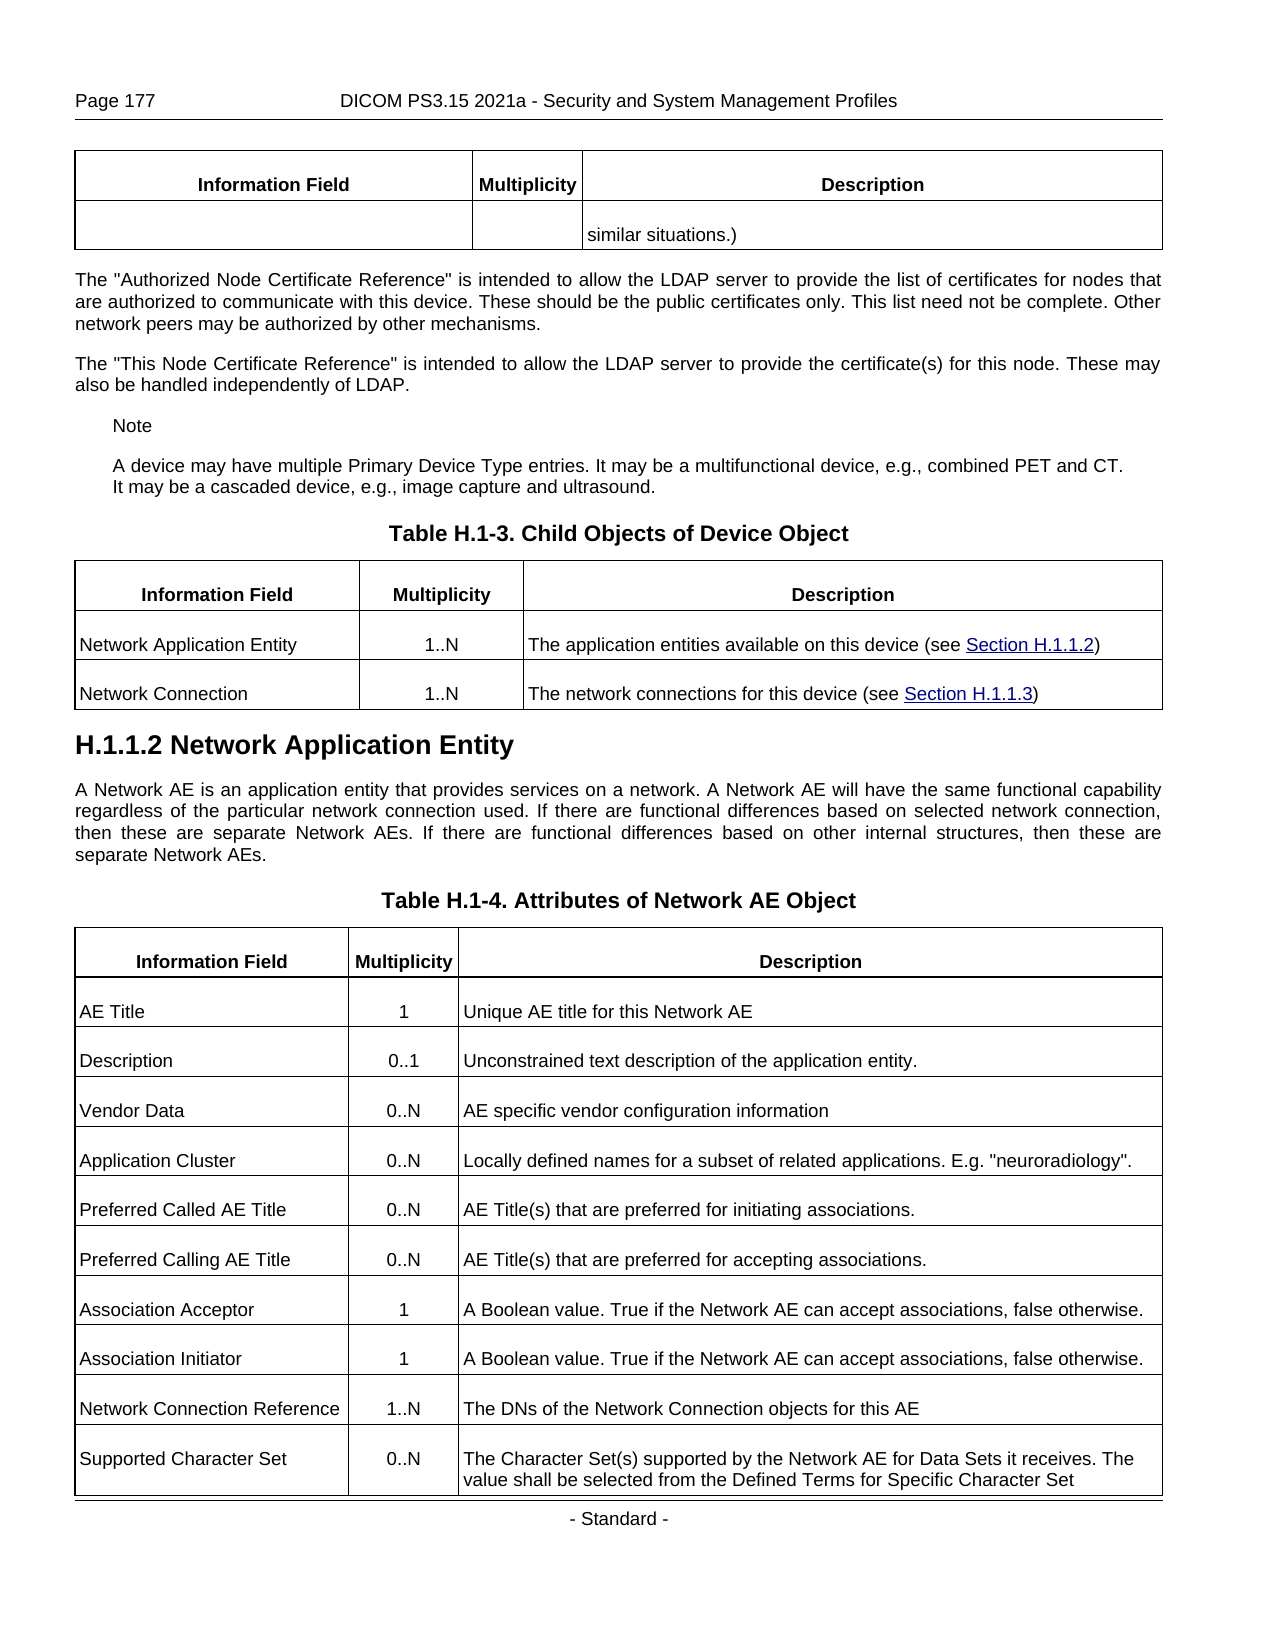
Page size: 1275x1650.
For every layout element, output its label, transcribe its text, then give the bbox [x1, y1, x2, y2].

table_cell A Boolean value. True if the Network AE can accept associations, false otherwise. [459, 1276, 1162, 1324]
table_cell 1 [349, 1325, 458, 1374]
table_cell Locally defined names for a subset of related applications. E.g. "neuroradiology". [459, 1127, 1162, 1175]
table_cell 0..N [349, 1226, 458, 1274]
table_cell 1..N [360, 660, 523, 709]
table_header Description [459, 928, 1162, 976]
table_header Information Field [76, 928, 348, 976]
table_cell AE Title(s) that are preferred for accepting associations. [459, 1226, 1162, 1274]
table_cell 1 [349, 978, 458, 1026]
table_cell Network Connection [76, 660, 359, 709]
table_cell Network Connection Reference [76, 1375, 348, 1424]
text The "This Node Certificate Reference" is intended to allow the LDAP server to provide the certificate(s) for this node. These may also be handled independently of LDAP. [75, 353, 1162, 396]
table_cell AE Title [76, 978, 348, 1026]
table_header Information Field [76, 151, 472, 200]
text A Network AE is an application entity that provides services on a network. A Network AE will have the same functional capability regardless of the particular network connection used. If there are functional differences based on selected network connection, then these are separate Network AEs. If there are functional differences based on other internal structures, then these are separate Network AEs. [75, 779, 1162, 865]
table_header Multiplicity [349, 928, 458, 976]
text Table H.1-4. Attributes of Network AE Object [75, 887, 1162, 913]
table_cell Application Cluster [76, 1127, 348, 1175]
table_cell 1 [349, 1276, 458, 1324]
table_cell The application entities available on this device (see Section H.1.1.2) [524, 611, 1162, 659]
table_cell A Boolean value. True if the Network AE can accept associations, false otherwise. [459, 1325, 1162, 1374]
table_cell 0..N [349, 1425, 458, 1495]
table_header Description [524, 561, 1162, 609]
table_cell AE specific vendor configuration information [459, 1077, 1162, 1126]
table_cell 1..N [349, 1375, 458, 1424]
table_cell [76, 201, 472, 249]
table_cell similar situations.) [583, 201, 1162, 249]
table_cell The DNs of the Network Connection objects for this AE [459, 1375, 1162, 1424]
text The "Authorized Node Certificate Reference" is intended to allow the LDAP server to provide the list of certificates for nodes that are authorized to communicate with this device. These should be the public certificates only. This list need not be complete. Other network peers may be authorized by other mechanisms. [75, 269, 1162, 334]
text A device may have multiple Primary Device Type entries. It may be a multifunctional device, e.g., combined PET and CT. It may be a cascaded device, e.g., image capture and ultrasound. [112, 455, 1125, 498]
table_cell Network Application Entity [76, 611, 359, 659]
table_cell 0..N [349, 1077, 458, 1126]
table_cell Supported Character Set [76, 1425, 348, 1495]
table_cell Association Acceptor [76, 1276, 348, 1324]
table_header Multiplicity [473, 151, 582, 200]
table_header Multiplicity [360, 561, 523, 609]
table_cell 0..N [349, 1176, 458, 1225]
table_header Information Field [76, 561, 359, 609]
table_cell Unconstrained text description of the application entity. [459, 1027, 1162, 1076]
table_cell The network connections for this device (see Section H.1.1.3) [524, 660, 1162, 709]
table_cell Unique AE title for this Network AE [459, 978, 1162, 1026]
text H.1.1.2 Network Application Entity [75, 729, 1162, 760]
table_cell Preferred Calling AE Title [76, 1226, 348, 1274]
table_header Description [583, 151, 1162, 200]
table_cell 0..N [349, 1127, 458, 1175]
text Table H.1-3. Child Objects of Device Object [75, 520, 1162, 546]
table_cell Vendor Data [76, 1077, 348, 1126]
table_cell 0..1 [349, 1027, 458, 1076]
table_cell Description [76, 1027, 348, 1076]
table_cell [473, 201, 582, 249]
table_cell Association Initiator [76, 1325, 348, 1374]
table_cell The Character Set(s) supported by the Network AE for Data Sets it receives. The value shall be selected from the Defined Terms for Specific Character Set [459, 1425, 1162, 1495]
table_cell Preferred Called AE Title [76, 1176, 348, 1225]
table_cell 1..N [360, 611, 523, 659]
text Note [112, 414, 1125, 436]
table_cell AE Title(s) that are preferred for initiating associations. [459, 1176, 1162, 1225]
